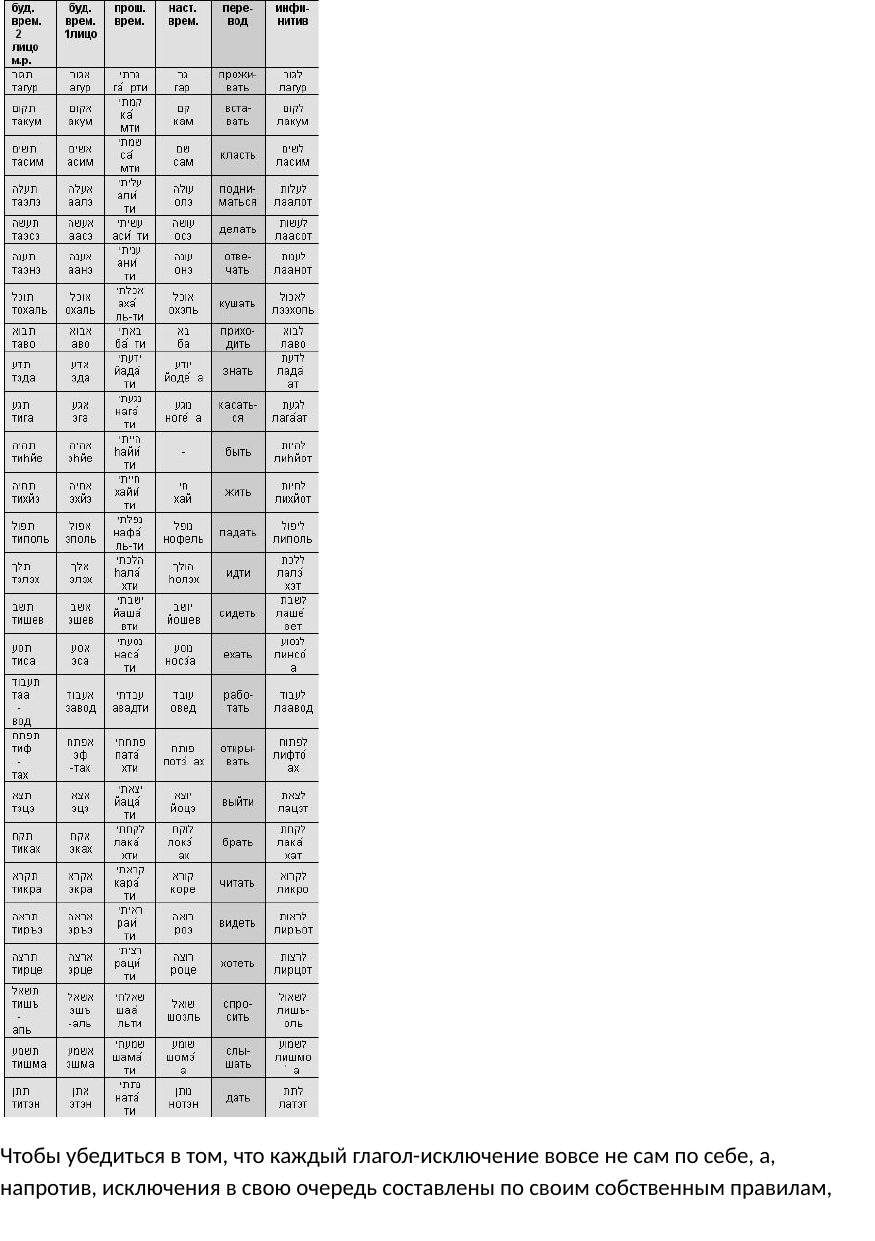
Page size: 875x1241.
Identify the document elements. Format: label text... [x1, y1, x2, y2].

text Чтобы убедиться в том, что каждый глагол-исключение вовсе не сам по себе, а, напротив, исключения в свою очередь составлены по своим собственным правилам, [0, 1141, 874, 1201]
picture [3, 0, 319, 1117]
